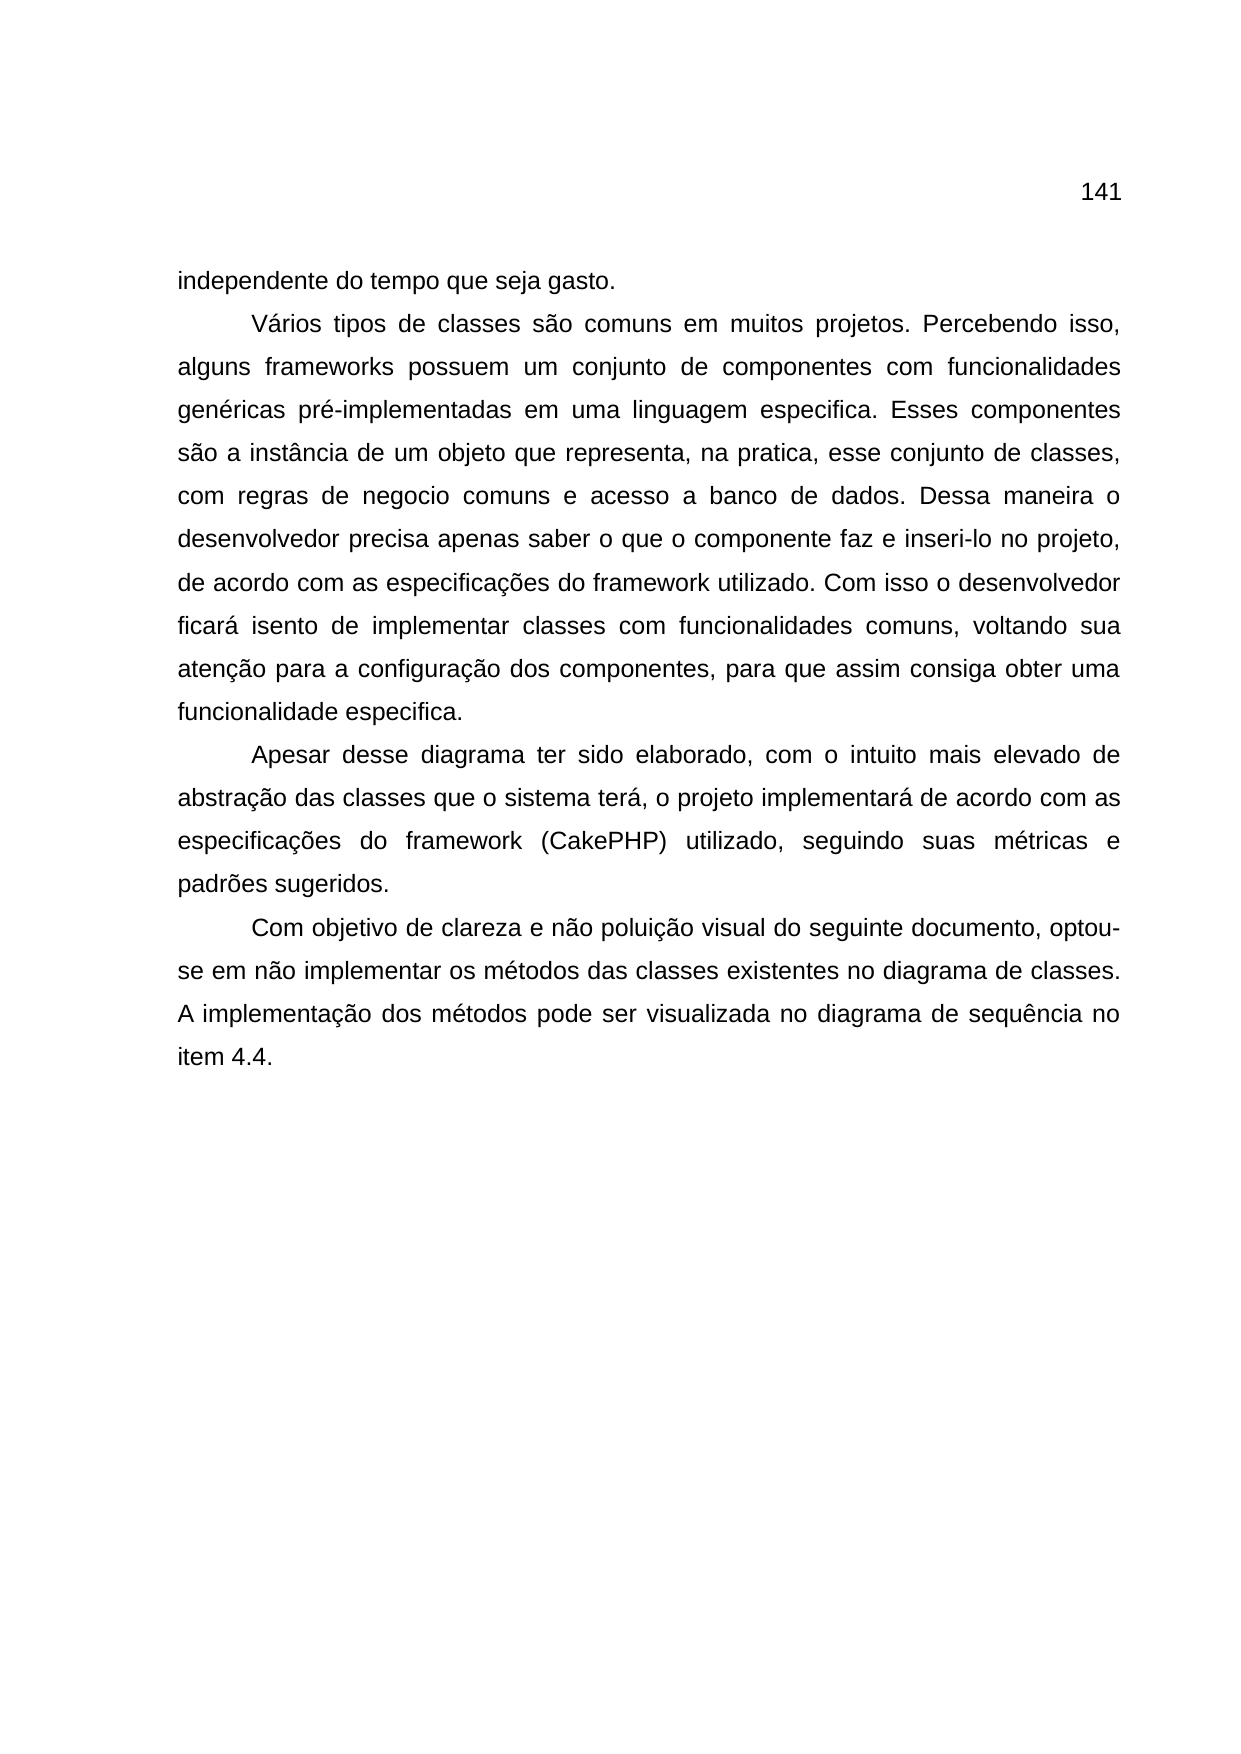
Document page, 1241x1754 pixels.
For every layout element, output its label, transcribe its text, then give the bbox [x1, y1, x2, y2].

text Com objetivo de clareza e não poluição visual do seguinte documento, optou-se em não implementar os métodos das classes existentes no diagrama de classes. A implementação dos métodos pode ser visualizada no diagrama de sequência no item 4.4. [177, 913, 1122, 1071]
text Apesar desse diagrama ter sido elaborado, com o intuito mais elevado de abstração das classes que o sistema terá, o projeto implementará de acordo com as especificações do framework (CakePHP) utilizado, seguindo suas métricas e padrões sugeridos. [177, 740, 1122, 898]
text independente do tempo que seja gasto. [177, 266, 1122, 294]
text Vários tipos de classes são comuns em muitos projetos. Percebendo isso, alguns frameworks possuem um conjunto de componentes com funcionalidades genéricas pré-implementadas em uma linguagem especifica. Esses componentes são a instância de um objeto que representa, na pratica, esse conjunto de classes, com regras de negocio comuns e acesso a banco de dados. Dessa maneira o desenvolvedor precisa apenas saber o que o componente faz e inseri-lo no projeto, de acordo com as especificações do framework utilizado. Com isso o desenvolvedor ficará isento de implementar classes com funcionalidades comuns, voltando sua atenção para a configuração dos componentes, para que assim consiga obter uma funcionalidade especifica. [177, 309, 1122, 726]
